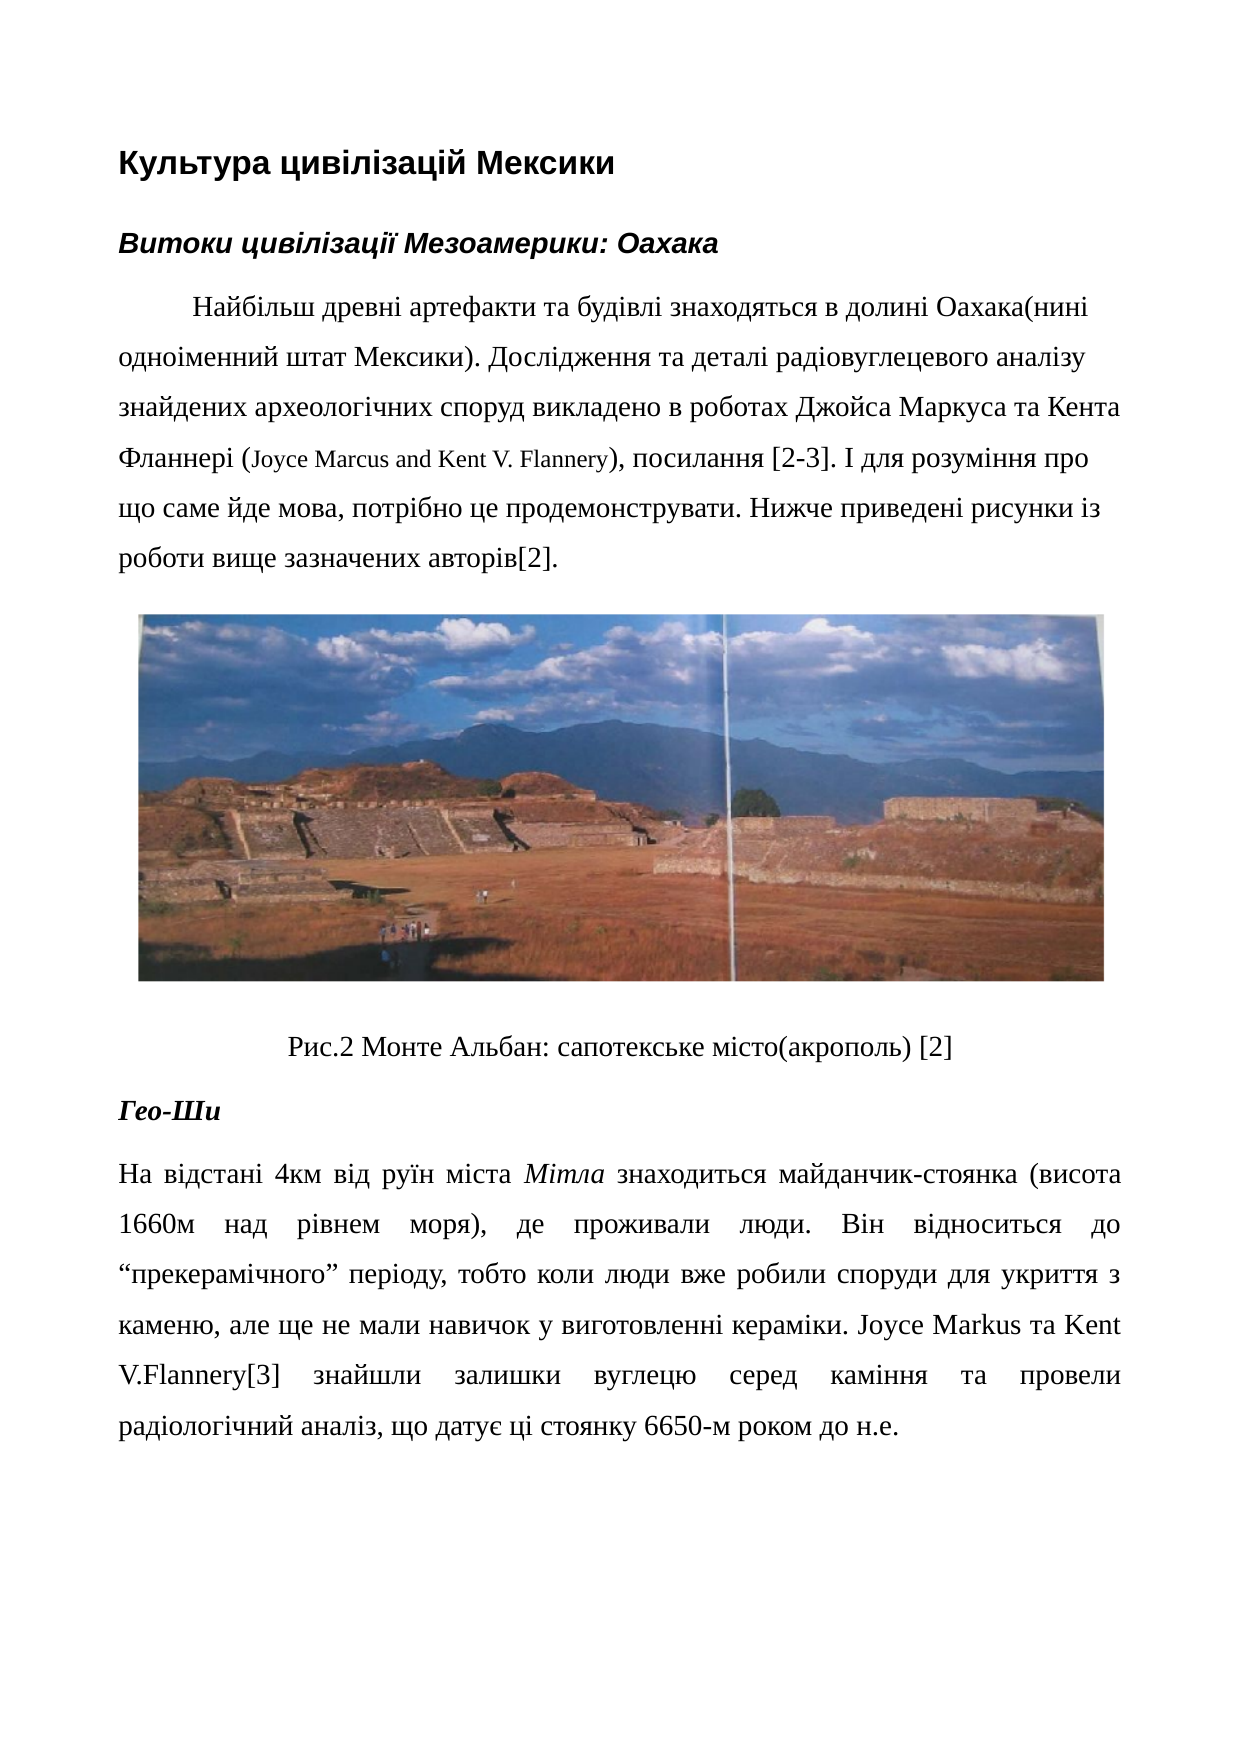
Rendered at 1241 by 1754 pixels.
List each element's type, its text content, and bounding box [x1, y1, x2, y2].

table_header [118, 603, 1122, 1023]
text Найбільш древні артефакти та будівлі знаходяться в долині Оахака(нині одноіменний штат Мексики). Дослідження та деталі радіовуглецевого аналізу знайдених археологічних споруд викладено в роботах Джойса Маркуса та Кента Фланнері (Joyce Marcus and Kent V. Flannery), посилання [2-3]. І для розуміння про що саме йде мова, потрібно це продемонструвати. Нижче приведені рисунки із роботи вище зазначених авторів[2]. [118, 289, 1122, 574]
picture [123, 608, 1117, 984]
subtitle Гео-Ши [118, 1093, 1122, 1127]
subtitle Витоки цивілізації Мезоамерики: Оахака [118, 226, 1122, 259]
table_cell Рис.2 Монте Альбан: сапотекське місто(акрополь) [2] [118, 1023, 1122, 1068]
text На відстані 4км від руїн міста Мітла знаходиться майданчик-стоянка (висота 1660м над рівнем моря), де проживали люди. Він відноситься до “прекерамічного” періоду, тобто коли люди вже робили споруди для укриття з каменю, але ще не мали навичок у виготовленні кераміки. Joyce Markus та Kent V.Flannery[3] знайшли залишки вуглецю серед каміння та провели радіологічний аналіз, що датує ці стоянку 6650-м роком до н.е. [118, 1156, 1122, 1441]
subtitle Культура цивілізацій Мексики [118, 143, 1122, 182]
